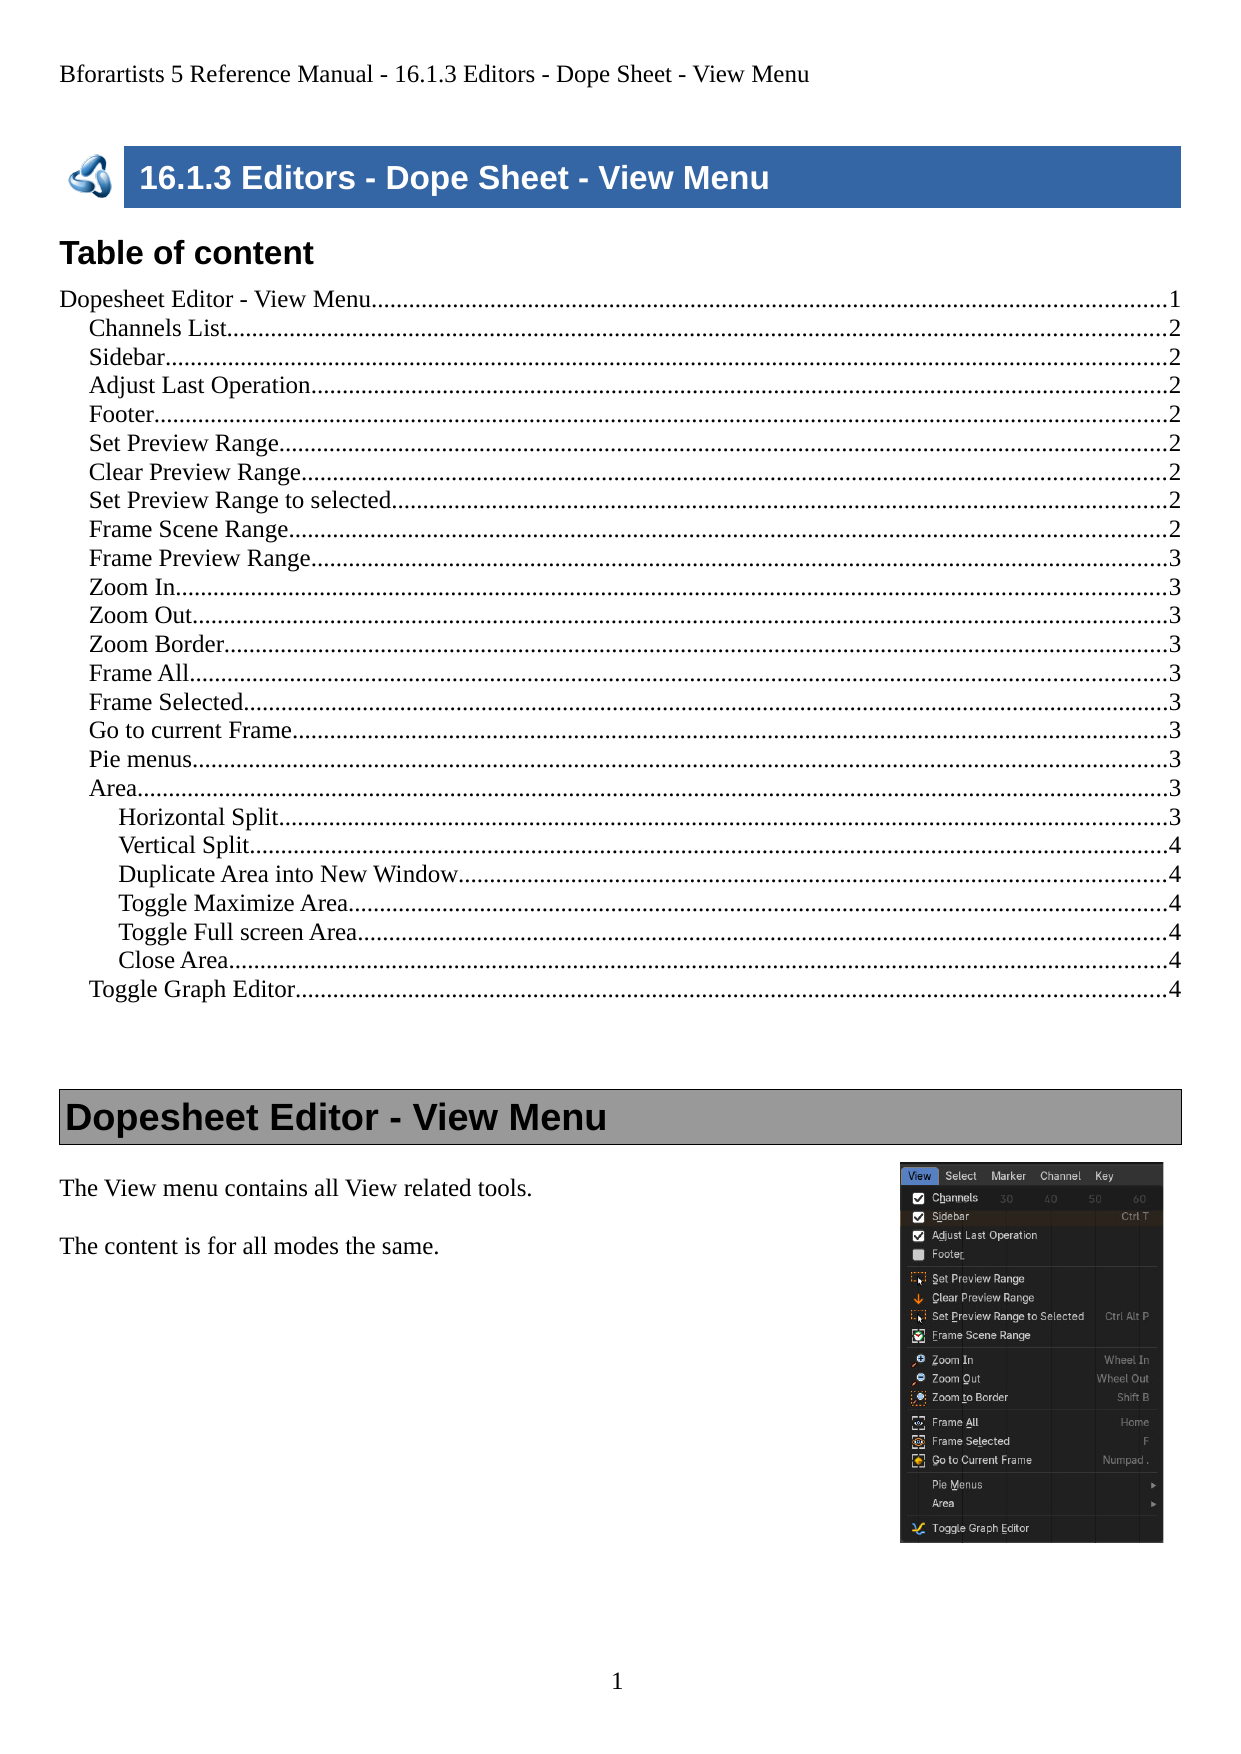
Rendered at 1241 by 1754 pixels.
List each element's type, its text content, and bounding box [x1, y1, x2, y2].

text Frame Selected 3 [88, 687, 1181, 715]
text Vertical Split 4 [118, 830, 1181, 859]
text Toggle Full screen Area 4 [118, 917, 1181, 945]
text Toggle Maximize Area 4 [118, 888, 1181, 917]
text Frame Scene Range 2 [88, 514, 1181, 543]
text Zoom Border 3 [88, 629, 1181, 658]
text Channels List 2 [88, 313, 1181, 342]
text Frame All 3 [88, 658, 1181, 687]
text Go to current Frame 3 [88, 715, 1181, 744]
picture [900, 1162, 1164, 1543]
text Dopesheet Editor - View Menu 1 [59, 284, 1181, 313]
text Pie menus 3 [88, 744, 1181, 773]
text The content is for all modes the same. [59, 1231, 900, 1259]
subtitle Table of content [59, 233, 1181, 272]
text Adjust Last Operation 2 [88, 370, 1181, 399]
table_header [59, 146, 124, 208]
text Clear Preview Range 2 [88, 457, 1181, 485]
text Close Area 4 [118, 945, 1181, 974]
text Set Preview Range to selected 2 [88, 485, 1181, 514]
text Toggle Graph Editor 4 [88, 974, 1181, 1003]
text The View menu contains all View related tools. [59, 1173, 900, 1202]
text Zoom Out 3 [88, 600, 1181, 629]
text Frame Preview Range 3 [88, 543, 1181, 572]
text Footer 2 [88, 399, 1181, 428]
text Sidebar 2 [88, 342, 1181, 370]
table_header 16.1.3 Editors - Dope Sheet - View Menu [124, 146, 1181, 208]
text Area 3 [88, 773, 1181, 802]
text Set Preview Range 2 [88, 428, 1181, 457]
picture [65, 152, 114, 201]
table_header Dopesheet Editor - View Menu [60, 1090, 1181, 1144]
text Horizontal Split 3 [118, 802, 1181, 830]
text Zoom In 3 [88, 572, 1181, 600]
text Duplicate Area into New Window 4 [118, 859, 1181, 888]
